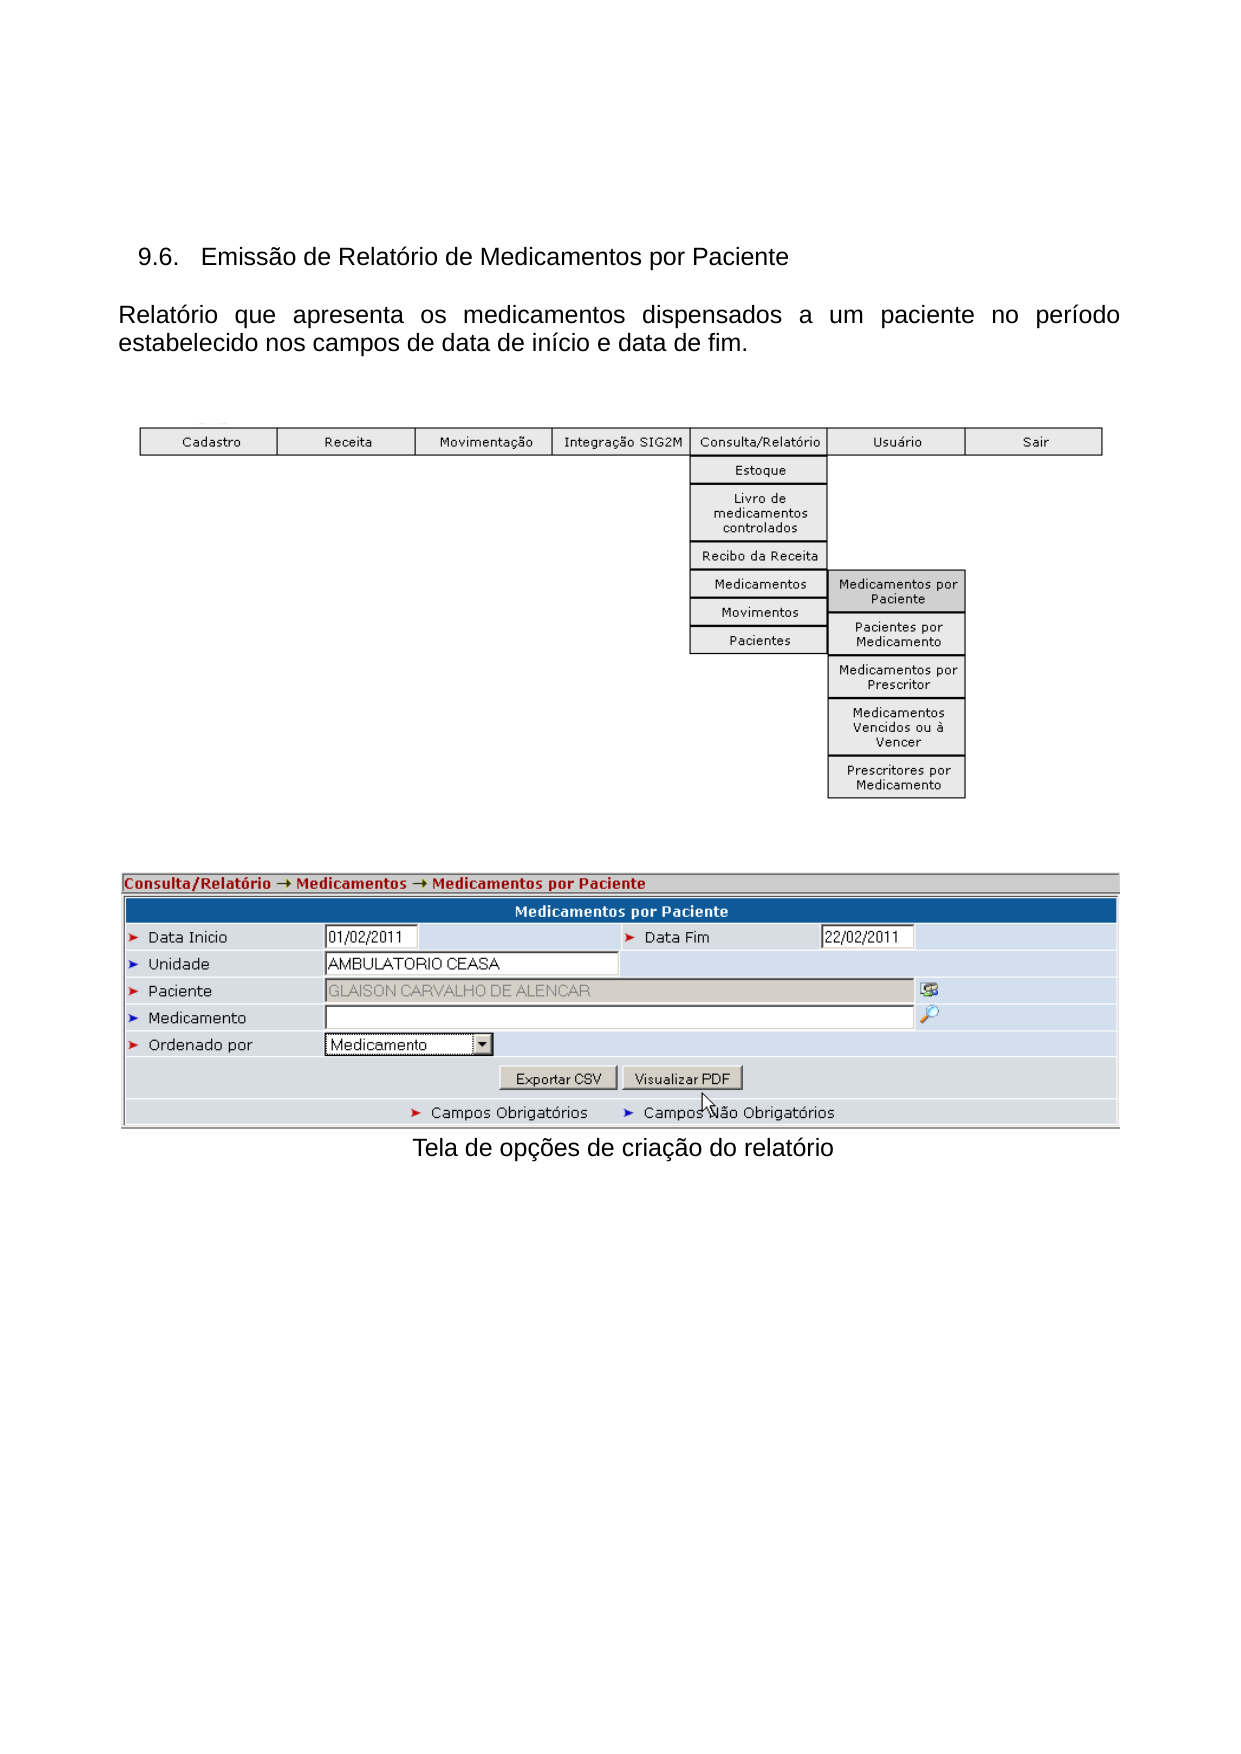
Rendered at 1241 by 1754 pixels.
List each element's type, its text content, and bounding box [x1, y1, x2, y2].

text Tela de opções de criação do relatório [118, 840, 1122, 1161]
picture [134, 423, 1106, 803]
text Relatório que apresenta os medicamentos dispensados a um paciente no período estabelecido nos campos de data de início e data de fim. [118, 299, 1122, 357]
subtitle Emissão de Relatório de Medicamentos por Paciente [138, 242, 1122, 271]
picture [119, 869, 1120, 1131]
